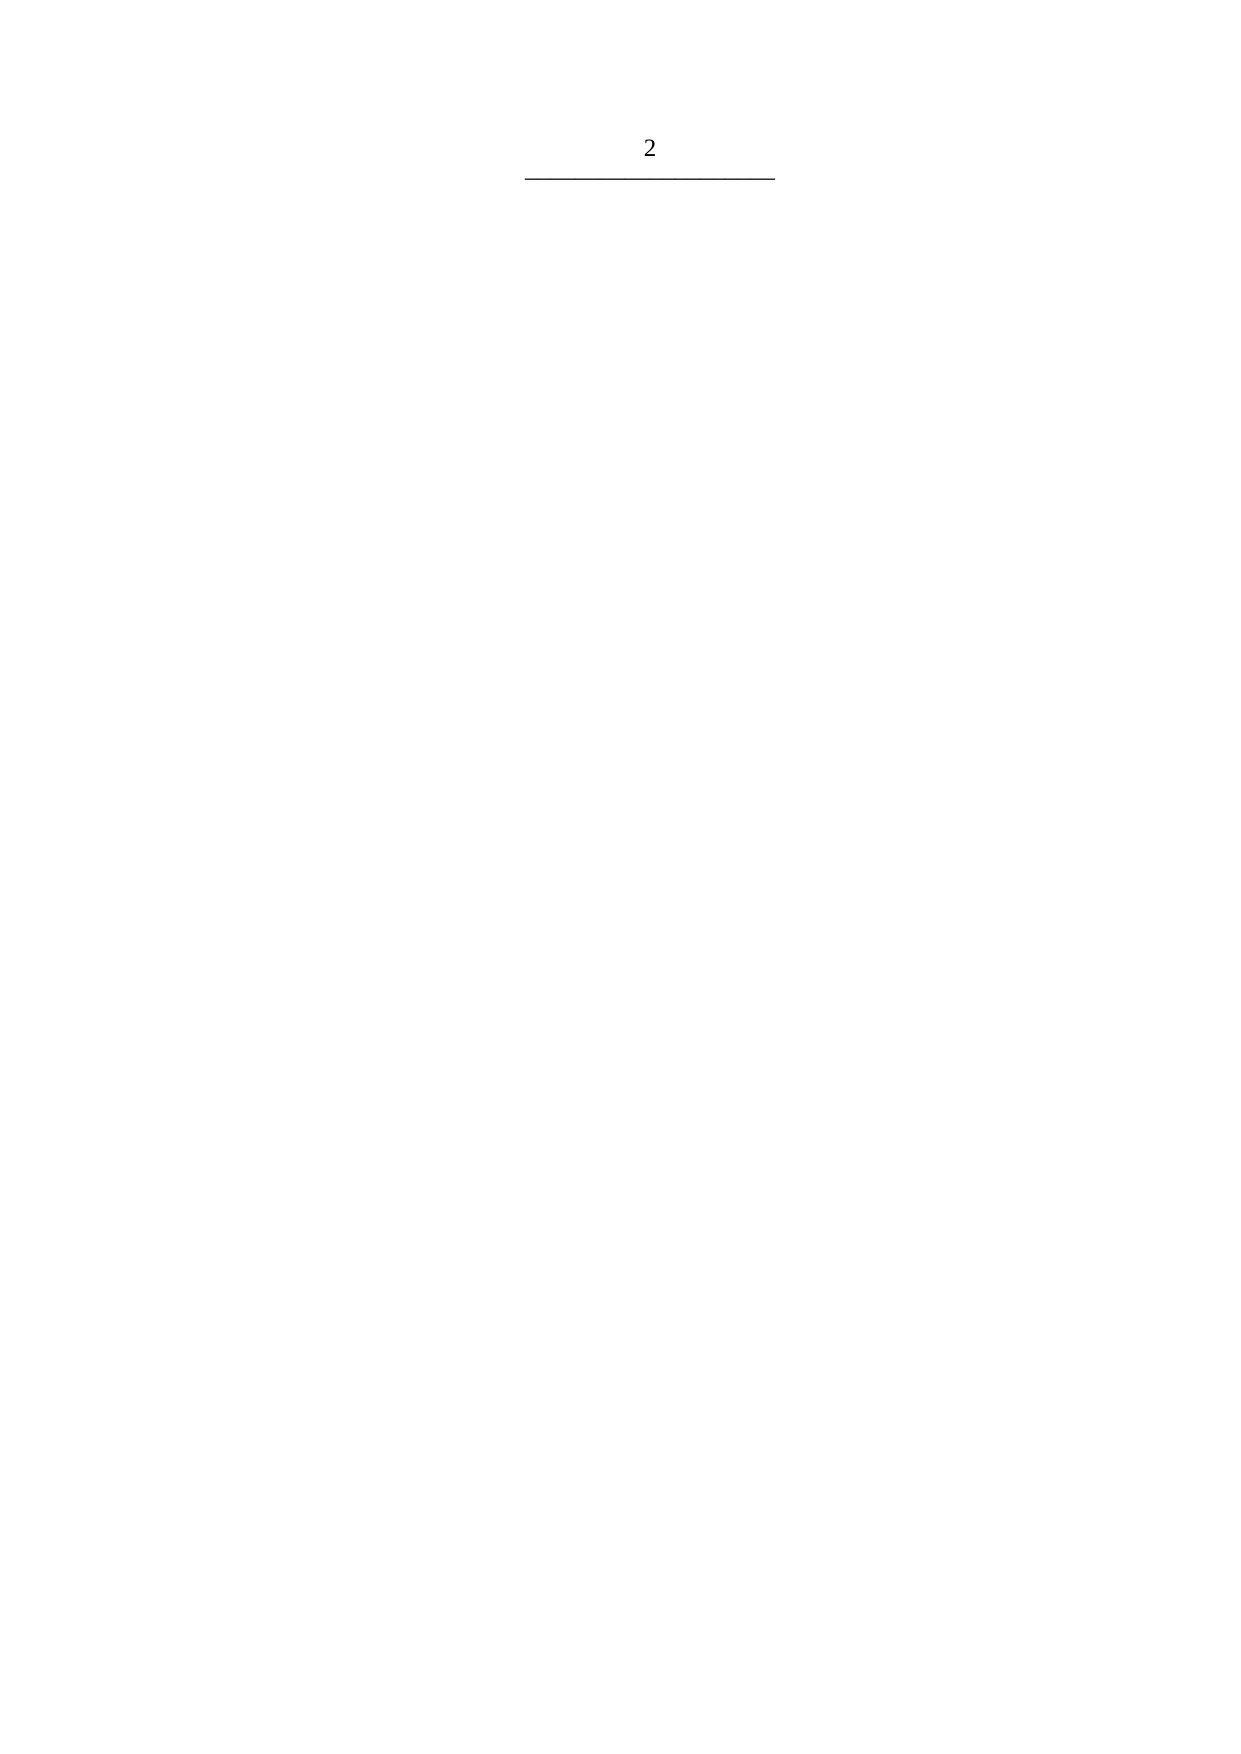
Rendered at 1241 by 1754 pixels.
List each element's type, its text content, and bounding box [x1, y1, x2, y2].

text –––––––––––––––––––– [118, 162, 1181, 191]
